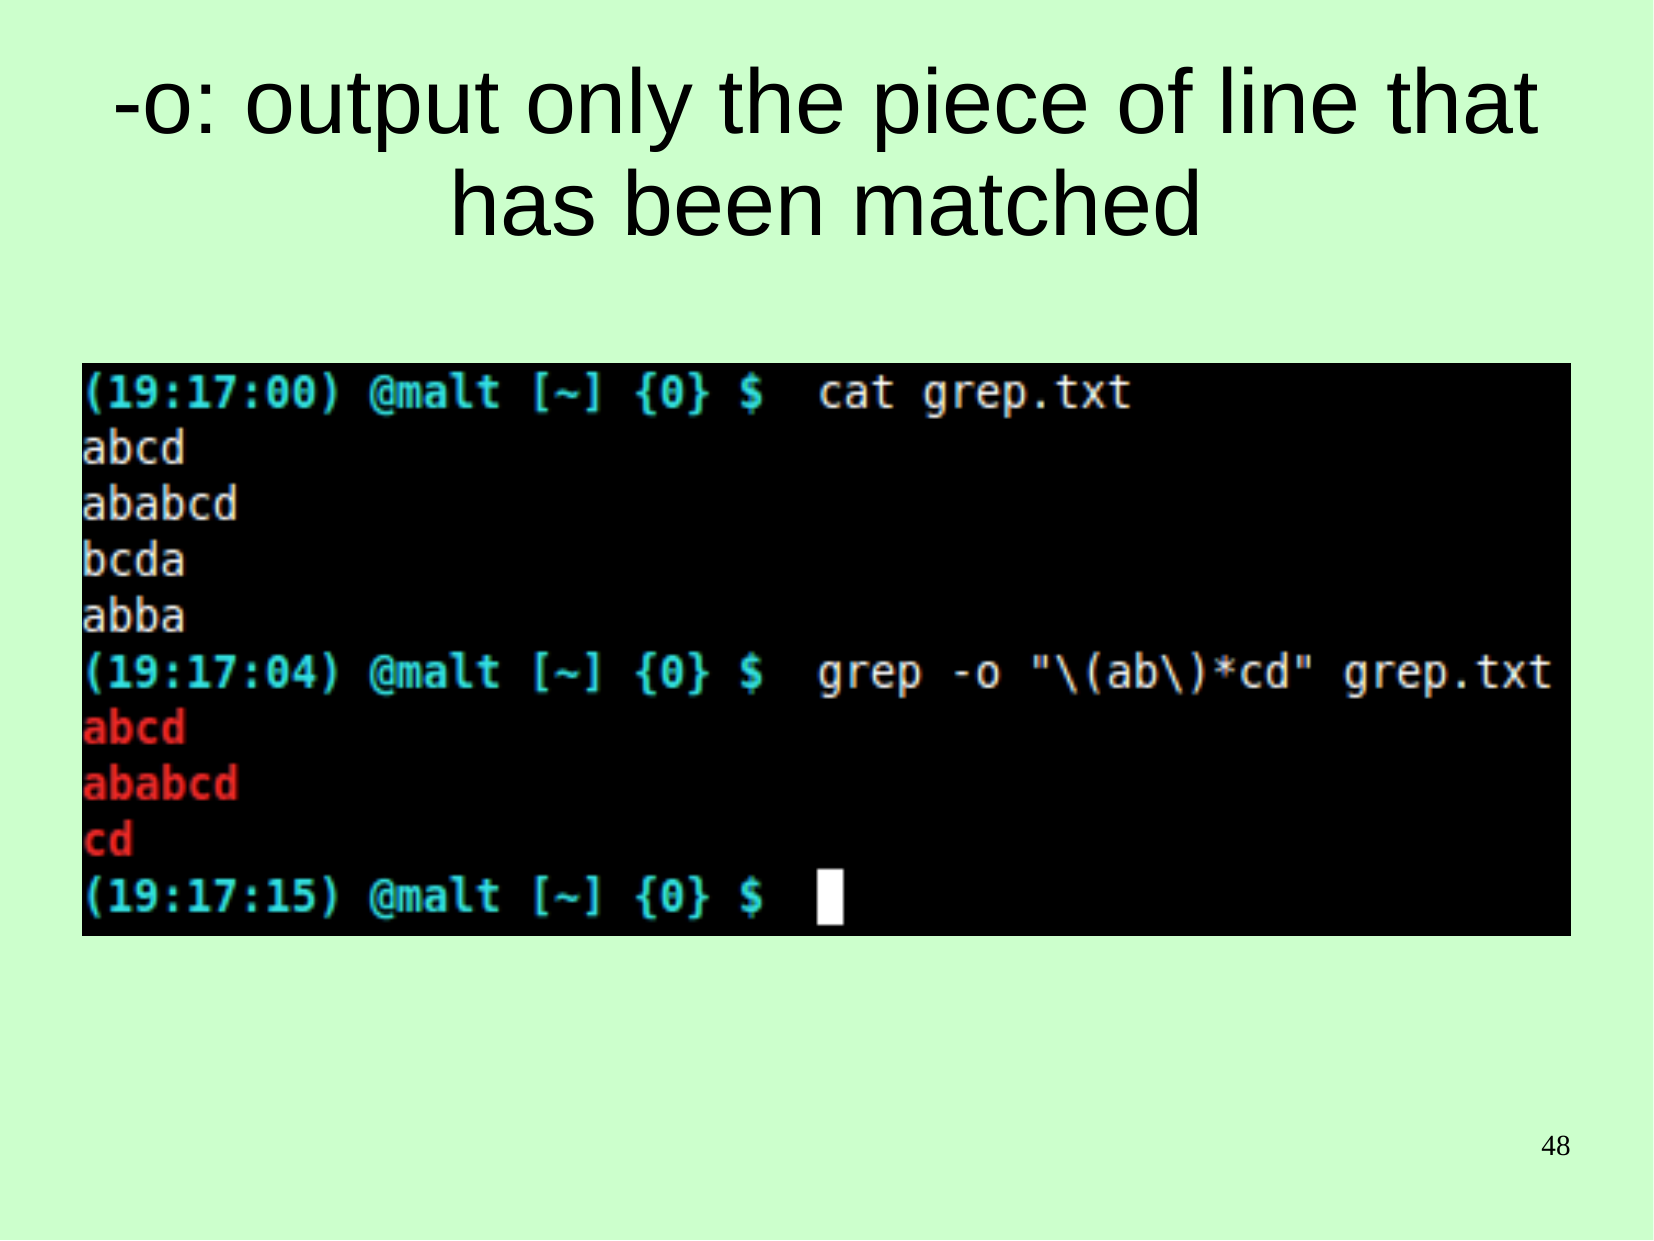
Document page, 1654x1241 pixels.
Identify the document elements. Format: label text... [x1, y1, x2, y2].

picture [82, 363, 1571, 936]
title -o: output only the piece of line that has been matched [82, 49, 1571, 257]
